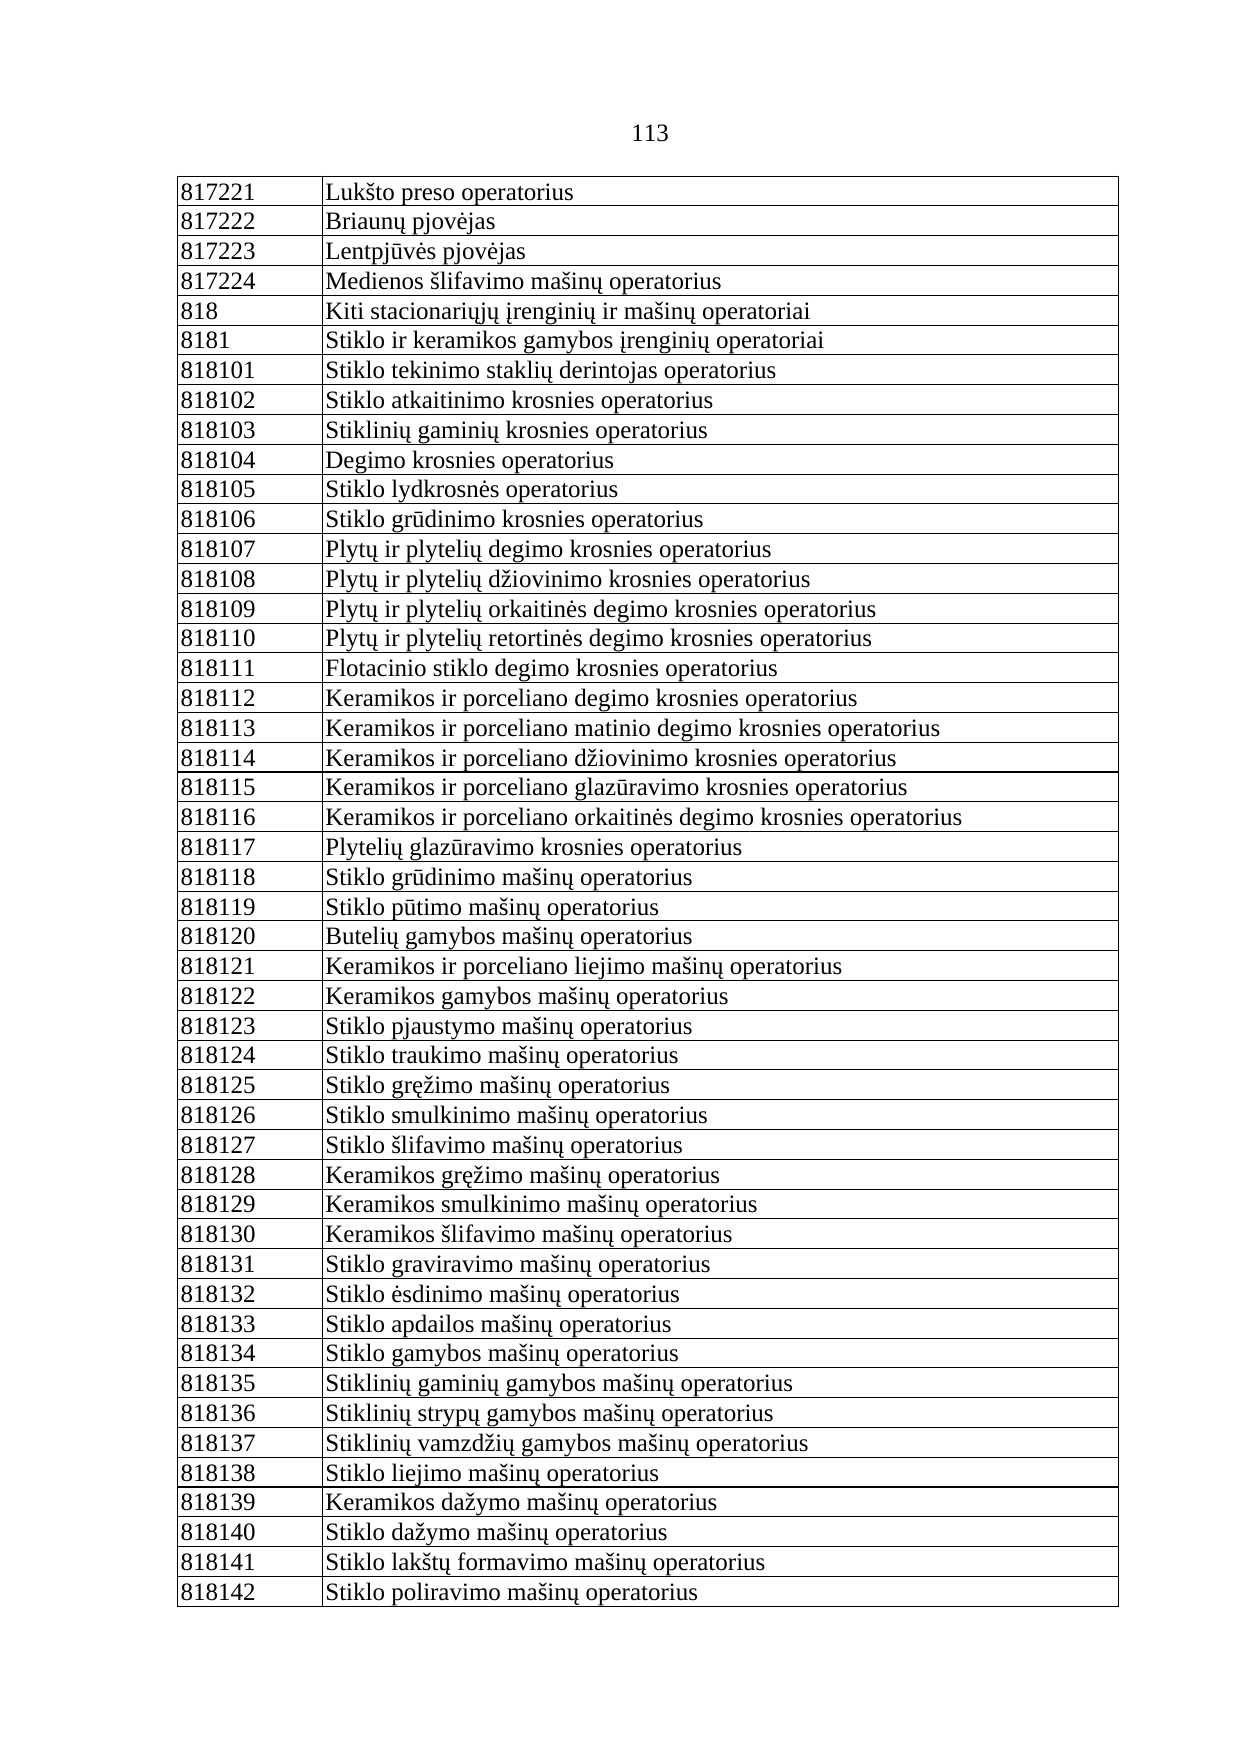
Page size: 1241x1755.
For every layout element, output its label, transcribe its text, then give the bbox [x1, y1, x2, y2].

table_cell 818133 [178, 1309, 322, 1337]
table_cell 818105 [178, 475, 322, 503]
table_cell 818134 [178, 1339, 322, 1367]
table_cell Keramikos ir porceliano liejimo mašinų operatorius [323, 951, 1118, 980]
table_cell 818101 [178, 355, 322, 384]
table_cell 818113 [178, 713, 322, 742]
table_cell Stiklo gręžimo mašinų operatorius [323, 1070, 1118, 1099]
table_cell Keramikos ir porceliano matinio degimo krosnies operatorius [323, 713, 1118, 742]
table_cell 818108 [178, 564, 322, 593]
table_cell 818131 [178, 1249, 322, 1278]
table_cell Stiklo traukimo mašinų operatorius [323, 1041, 1118, 1069]
table_cell 818122 [178, 981, 322, 1010]
table_cell 818132 [178, 1279, 322, 1308]
table_cell 818107 [178, 534, 322, 563]
table_cell 817224 [178, 266, 322, 295]
table_cell 818116 [178, 802, 322, 831]
table_cell Keramikos ir porceliano degimo krosnies operatorius [323, 683, 1118, 712]
table_cell Stiklo ėsdinimo mašinų operatorius [323, 1279, 1118, 1308]
table_cell Stiklinių gaminių krosnies operatorius [323, 415, 1118, 444]
table_cell Plytų ir plytelių retortinės degimo krosnies operatorius [323, 624, 1118, 652]
table_cell 818126 [178, 1100, 322, 1129]
table_cell Keramikos ir porceliano orkaitinės degimo krosnies operatorius [323, 802, 1118, 831]
table_cell 818140 [178, 1517, 322, 1546]
table_cell Stiklo atkaitinimo krosnies operatorius [323, 385, 1118, 414]
table_cell Stiklo liejimo mašinų operatorius [323, 1458, 1118, 1486]
table_cell Stiklinių vamzdžių gamybos mašinų operatorius [323, 1428, 1118, 1457]
table_cell Stiklo dažymo mašinų operatorius [323, 1517, 1118, 1546]
table_cell 818114 [178, 743, 322, 771]
table_cell 818127 [178, 1130, 322, 1159]
table_cell Stiklo smulkinimo mašinų operatorius [323, 1100, 1118, 1129]
table_cell 818129 [178, 1190, 322, 1218]
table_cell 818117 [178, 832, 322, 861]
table_cell 818128 [178, 1160, 322, 1188]
table_cell Keramikos smulkinimo mašinų operatorius [323, 1190, 1118, 1218]
table_cell 817222 [178, 206, 322, 235]
table_cell 818142 [178, 1577, 322, 1606]
table_cell 818139 [178, 1488, 322, 1516]
table_cell Keramikos ir porceliano glazūravimo krosnies operatorius [323, 773, 1118, 801]
table_cell Medienos šlifavimo mašinų operatorius [323, 266, 1118, 295]
table_cell Stiklo lakštų formavimo mašinų operatorius [323, 1547, 1118, 1576]
table_cell 818135 [178, 1368, 322, 1397]
table_cell Keramikos gręžimo mašinų operatorius [323, 1160, 1118, 1188]
table_cell Stiklinių strypų gamybos mašinų operatorius [323, 1398, 1118, 1427]
table_cell 818137 [178, 1428, 322, 1457]
table_cell 818120 [178, 921, 322, 950]
table_cell Stiklo pūtimo mašinų operatorius [323, 892, 1118, 920]
table_cell 818103 [178, 415, 322, 444]
table_cell 818 [178, 296, 322, 324]
table_cell Stiklo lydkrosnės operatorius [323, 475, 1118, 503]
table_cell Stiklo gamybos mašinų operatorius [323, 1339, 1118, 1367]
table_cell 818115 [178, 773, 322, 801]
table_cell Stiklo tekinimo staklių derintojas operatorius [323, 355, 1118, 384]
table_cell 818104 [178, 445, 322, 473]
table_cell 818138 [178, 1458, 322, 1486]
table_cell Keramikos dažymo mašinų operatorius [323, 1488, 1118, 1516]
table_cell Stiklo graviravimo mašinų operatorius [323, 1249, 1118, 1278]
table_cell 817223 [178, 236, 322, 265]
table_cell Stiklo pjaustymo mašinų operatorius [323, 1011, 1118, 1039]
table_cell Stiklo ir keramikos gamybos įrenginių operatoriai [323, 326, 1118, 354]
table_cell 818111 [178, 653, 322, 682]
table_cell Stiklo poliravimo mašinų operatorius [323, 1577, 1118, 1606]
table_cell 818112 [178, 683, 322, 712]
table_cell 818123 [178, 1011, 322, 1039]
table_cell Plytelių glazūravimo krosnies operatorius [323, 832, 1118, 861]
table_cell Stiklo apdailos mašinų operatorius [323, 1309, 1118, 1337]
table_cell 818106 [178, 504, 322, 533]
table_cell 8181 [178, 326, 322, 354]
table_cell Keramikos šlifavimo mašinų operatorius [323, 1219, 1118, 1248]
table_cell Keramikos gamybos mašinų operatorius [323, 981, 1118, 1010]
table_cell Degimo krosnies operatorius [323, 445, 1118, 473]
table_cell 818141 [178, 1547, 322, 1576]
table_cell 818130 [178, 1219, 322, 1248]
table_cell 818121 [178, 951, 322, 980]
table_cell Butelių gamybos mašinų operatorius [323, 921, 1118, 950]
table_cell 818110 [178, 624, 322, 652]
table_cell Flotacinio stiklo degimo krosnies operatorius [323, 653, 1118, 682]
table_cell Stiklinių gaminių gamybos mašinų operatorius [323, 1368, 1118, 1397]
table_cell Briaunų pjovėjas [323, 206, 1118, 235]
table_cell 818102 [178, 385, 322, 414]
table_cell 818119 [178, 892, 322, 920]
table_cell Stiklo grūdinimo mašinų operatorius [323, 862, 1118, 891]
table_cell 818136 [178, 1398, 322, 1427]
table_cell Stiklo šlifavimo mašinų operatorius [323, 1130, 1118, 1159]
table_cell Plytų ir plytelių degimo krosnies operatorius [323, 534, 1118, 563]
table_cell Kiti stacionariųjų įrenginių ir mašinų operatoriai [323, 296, 1118, 324]
table_cell Plytų ir plytelių orkaitinės degimo krosnies operatorius [323, 594, 1118, 622]
table_cell Plytų ir plytelių džiovinimo krosnies operatorius [323, 564, 1118, 593]
table_cell Stiklo grūdinimo krosnies operatorius [323, 504, 1118, 533]
table_cell Lentpjūvės pjovėjas [323, 236, 1118, 265]
table_cell Keramikos ir porceliano džiovinimo krosnies operatorius [323, 743, 1118, 771]
table_cell 818124 [178, 1041, 322, 1069]
table_cell Lukšto preso operatorius [323, 177, 1118, 205]
table_cell 818118 [178, 862, 322, 891]
table_cell 818125 [178, 1070, 322, 1099]
table_cell 818109 [178, 594, 322, 622]
table_cell 817221 [178, 177, 322, 205]
